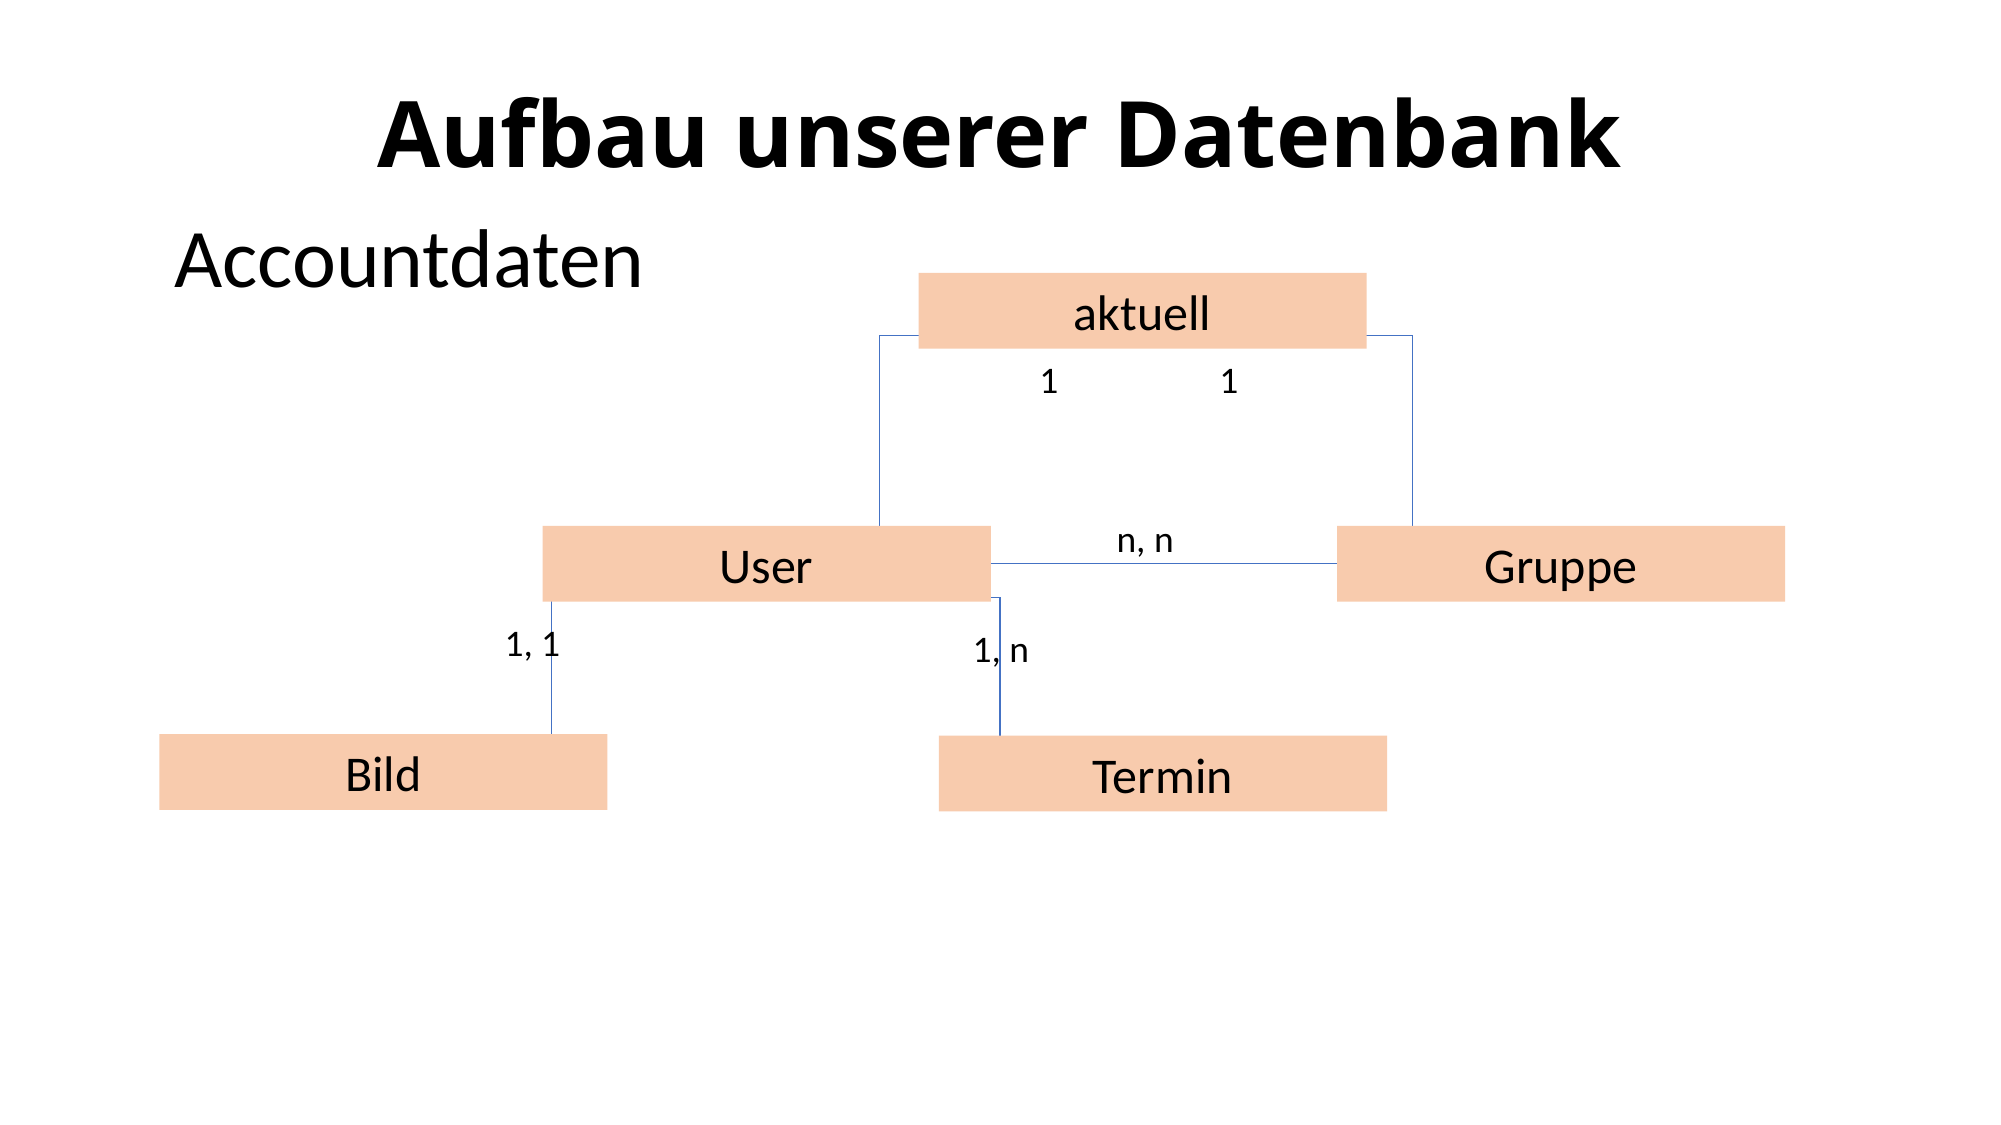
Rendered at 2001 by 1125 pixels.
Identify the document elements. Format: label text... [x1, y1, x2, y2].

text_box Bild [159, 734, 608, 810]
text_box n, n [1083, 507, 1208, 569]
text_box 1, 1 [475, 611, 589, 672]
text_box Termin [938, 735, 1388, 812]
text_box Gruppe [1337, 525, 1786, 602]
text_box Accountdaten [159, 196, 697, 313]
text_box User [542, 525, 991, 602]
text_box aktuell [918, 272, 1367, 349]
title Aufbau unserer Datenbank [137, 59, 1863, 216]
text_box 1, n [938, 617, 1063, 678]
text_box 1 1 [1024, 348, 1261, 410]
